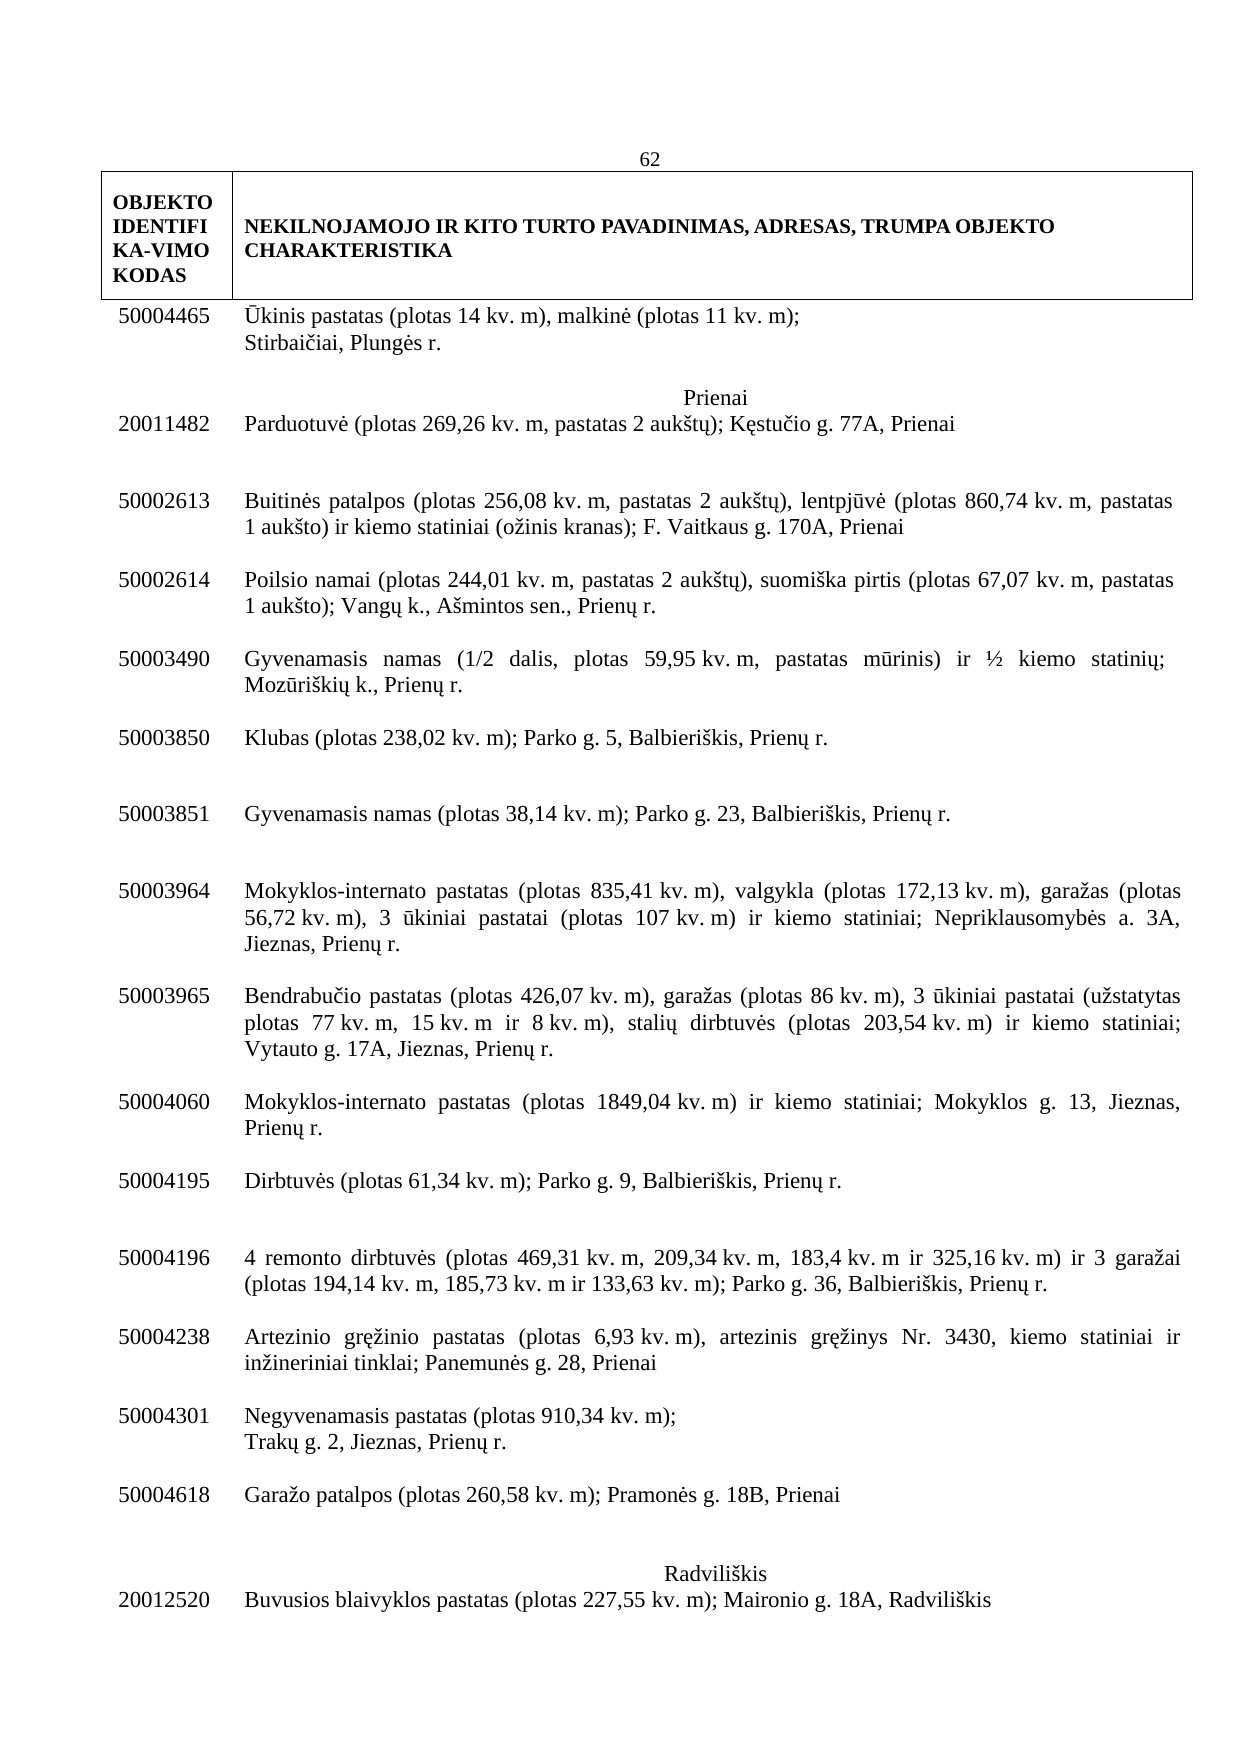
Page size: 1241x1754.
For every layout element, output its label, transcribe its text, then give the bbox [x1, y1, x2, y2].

table_cell 50003850 [101, 724, 233, 774]
table_cell Buitinės patalpos (plotas 256,08 kv. m, pastatas 2 aukštų), lentpjūvė (plotas 860,74 kv. m, pastatas 1 aukšto) ir kiemo statiniai (ožinis kranas); F. Vaitkaus g. 170A, Prienai [233, 487, 1192, 539]
table_cell [1193, 566, 1198, 618]
table_cell [1193, 1088, 1198, 1141]
table_cell 50004195 [101, 1167, 233, 1217]
table_cell 50002613 [101, 487, 233, 539]
table_cell Buvusios blaivyklos pastatas (plotas 227,55 kv. m); Maironio g. 18A, Radviliškis [233, 1586, 1192, 1636]
table_cell [1193, 877, 1198, 956]
table_cell 50004060 [101, 1088, 233, 1141]
table_cell [101, 539, 1198, 566]
table_cell Dirbtuvės (plotas 61,34 kv. m); Parko g. 9, Balbieriškis, Prienų r. [233, 1167, 1192, 1217]
table_cell [101, 384, 233, 410]
table_cell [101, 1062, 1198, 1088]
table_cell Bendrabučio pastatas (plotas 426,07 kv. m), garažas (plotas 86 kv. m), 3 ūkiniai pastatai (užstatytas plotas 77 kv. m, 15 kv. m ir 8 kv. m), stalių dirbtuvės (plotas 203,54 kv. m) ir kiemo statiniai; Vytauto g. 17A, Jieznas, Prienų r. [233, 983, 1192, 1062]
table_cell Gyvenamasis namas (plotas 38,14 kv. m); Parko g. 23, Balbieriškis, Prienų r. [233, 801, 1192, 851]
table_cell Negyvenamasis pastatas (plotas 910,34 kv. m); Trakų g. 2, Jieznas, Prienų r. [233, 1402, 1148, 1454]
table_cell [101, 460, 1198, 487]
table_cell Artezinio gręžinio pastatas (plotas 6,93 kv. m), artezinis gręžinys Nr. 3430, kiemo statiniai ir inžineriniai tinklai; Panemunės g. 28, Prienai [233, 1323, 1192, 1376]
table_cell [1193, 303, 1198, 355]
table_cell [101, 1218, 1198, 1244]
table_cell [1193, 801, 1198, 851]
table_cell Mokyklos-internato pastatas (plotas 835,41 kv. m), valgykla (plotas 172,13 kv. m), garažas (plotas 56,72 kv. m), 3 ūkiniai pastatai (plotas 107 kv. m) ir kiemo statiniai; Nepriklausomybės a. 3A, Jieznas, Prienų r. [233, 877, 1192, 956]
table_cell Poilsio namai (plotas 244,01 kv. m, pastatas 2 aukštų), suomiška pirtis (plotas 67,07 kv. m, pastatas 1 aukšto); Vangų k., Ašmintos sen., Prienų r. [233, 566, 1192, 618]
table_cell 50002614 [101, 566, 233, 618]
table_cell 50004301 [101, 1402, 233, 1454]
table_cell 50004196 [101, 1244, 233, 1296]
table_cell 4 remonto dirbtuvės (plotas 469,31 kv. m, 209,34 kv. m, 183,4 kv. m ir 325,16 kv. m) ir 3 garažai (plotas 194,14 kv. m, 185,73 kv. m ir 133,63 kv. m); Parko g. 36, Balbieriškis, Prienų r. [233, 1244, 1192, 1296]
table_cell [101, 1376, 1198, 1402]
table_cell Ūkinis pastatas (plotas 14 kv. m), malkinė (plotas 11 kv. m); Stirbaičiai, Plungės r. [233, 303, 1148, 355]
table_cell [1193, 410, 1198, 460]
table_cell Garažo patalpos (plotas 260,58 kv. m); Pramonės g. 18B, Prienai [233, 1481, 1148, 1531]
table_cell Radviliškis [233, 1560, 1198, 1586]
table_cell [101, 1531, 1198, 1558]
table_cell [1193, 1323, 1198, 1376]
table_cell 50003490 [101, 645, 233, 697]
table_cell [101, 956, 1198, 983]
table_cell [101, 619, 1198, 645]
table_cell [1193, 645, 1198, 697]
table_cell 50003851 [101, 801, 233, 851]
table_cell [101, 851, 1198, 877]
table_cell 50003965 [101, 983, 233, 1062]
table_cell Mokyklos-internato pastatas (plotas 1849,04 kv. m) ir kiemo statiniai; Mokyklos g. 13, Jieznas, Prienų r. [233, 1088, 1192, 1141]
table_cell [101, 774, 1198, 801]
table_cell [1193, 1481, 1198, 1531]
table_cell 50004238 [101, 1323, 233, 1376]
table_cell [101, 1296, 1198, 1323]
table_cell [101, 1455, 1198, 1481]
table_cell Prienai [233, 384, 1198, 410]
table_cell 50004465 [101, 303, 233, 355]
table_cell [101, 698, 1198, 724]
table_cell Parduotuvė (plotas 269,26 kv. m, pastatas 2 aukštų); Kęstučio g. 77A, Prienai [233, 410, 1192, 460]
table_cell [1193, 983, 1198, 1062]
table_cell 20012520 [101, 1586, 233, 1636]
table_cell 50004618 [101, 1481, 233, 1531]
table_cell [1193, 724, 1198, 774]
table_cell [101, 355, 1198, 382]
table_cell [1148, 1481, 1192, 1531]
table_cell [1148, 303, 1192, 355]
table_cell Gyvenamasis namas (1/2 dalis, plotas 59,95 kv. m, pastatas mūrinis) ir ½ kiemo statinių; Mozūriškių k., Prienų r. [233, 645, 1192, 697]
table_cell [1148, 1402, 1192, 1454]
table_cell 50003964 [101, 877, 233, 956]
table_cell [1193, 487, 1198, 539]
table_cell [1193, 1167, 1198, 1217]
table_cell [1193, 1402, 1198, 1454]
table_cell [101, 1141, 1198, 1167]
table_cell [101, 1636, 1198, 1663]
table_cell 20011482 [101, 410, 233, 460]
table_cell [101, 1560, 233, 1586]
table_cell [1193, 1244, 1198, 1296]
table_cell Klubas (plotas 238,02 kv. m); Parko g. 5, Balbieriškis, Prienų r. [233, 724, 1192, 774]
table_cell [1193, 1586, 1198, 1636]
